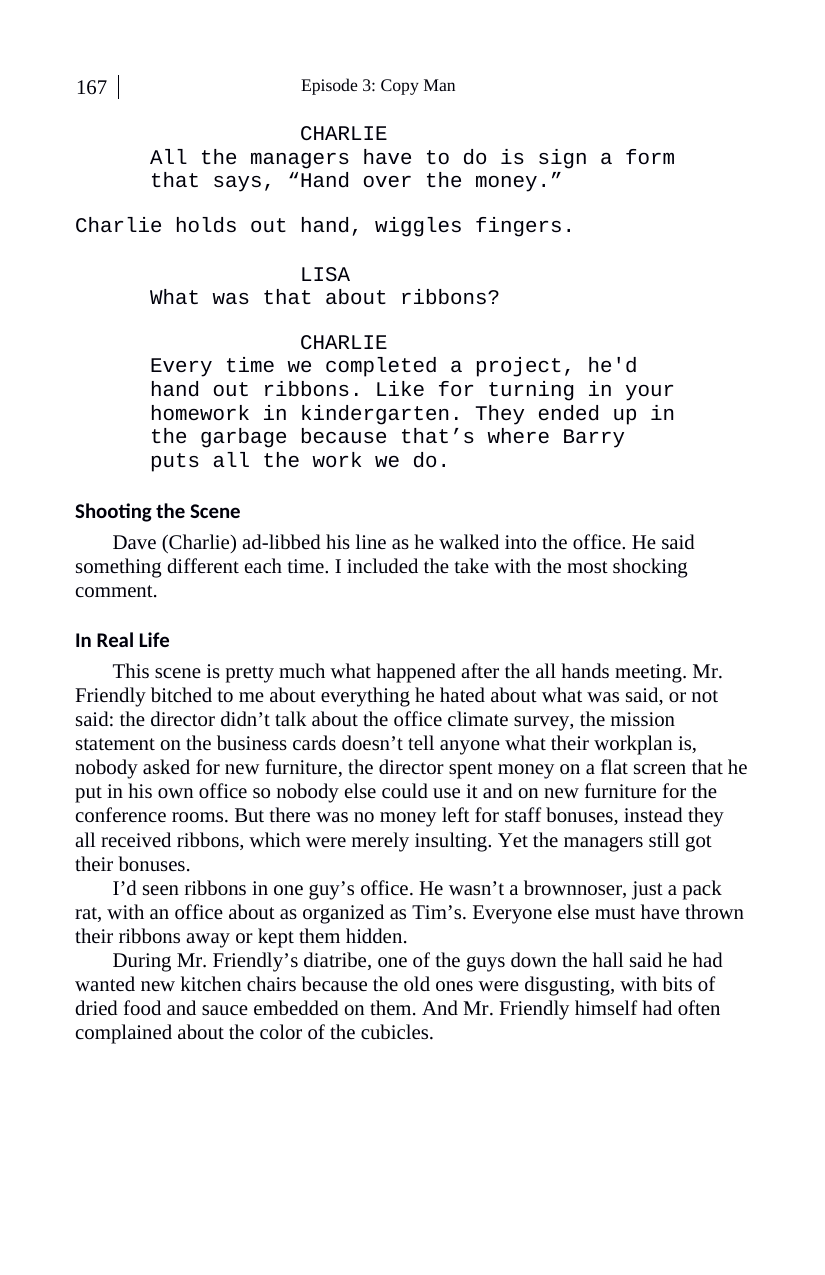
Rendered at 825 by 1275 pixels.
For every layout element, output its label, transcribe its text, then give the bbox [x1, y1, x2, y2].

text What was that about ribbons? [150, 287, 675, 311]
subtitle Shooting the Scene [75, 498, 750, 524]
text This scene is pretty much what happened after the all hands meeting. Mr. Friendly bitched to me about everything he hated about what was said, or not said: the director didn’t talk about the office climate survey, the mission statement on the business cards doesn’t tell anyone what their workplan is, nobody asked for new furniture, the director spent money on a flat screen that he put in his own office so nobody else could use it and on new furniture for the conference rooms. But there was no money left for staff bonuses, instead they all received ribbons, which were merely insulting. Yet the managers still got their bonuses. [75, 659, 750, 876]
text Charlie holds out hand, wiggles fingers. [75, 215, 750, 238]
text During Mr. Friendly’s diatribe, one of the guys down the hall said he had wanted new kitchen chairs because the old ones were disgusting, with bits of dried food and sauce embedded on them. And Mr. Friendly himself had often complained about the color of the cubicles. [75, 948, 750, 1044]
text All the managers have to do is sign a form that says, “Hand over the money.” [150, 147, 675, 194]
text Every time we completed a project, he'd hand out ribbons. Like for turning in your homework in kindergarten. They ended up in the garbage because that’s where Barry puts all the work we do. [150, 355, 675, 473]
text LISA [75, 263, 750, 287]
text Dave (Charlie) ad-libbed his line as he walked into the office. He said something different each time. I included the take with the most shocking comment. [75, 530, 750, 602]
text CHARLIE [75, 332, 750, 355]
text I’d seen ribbons in one guy’s office. He wasn’t a brownnoser, just a pack rat, with an office about as organized as Tim’s. Everyone else must have thrown their ribbons away or kept them hidden. [75, 876, 750, 948]
subtitle In Real Life [75, 627, 750, 653]
text CHARLIE [75, 123, 750, 147]
